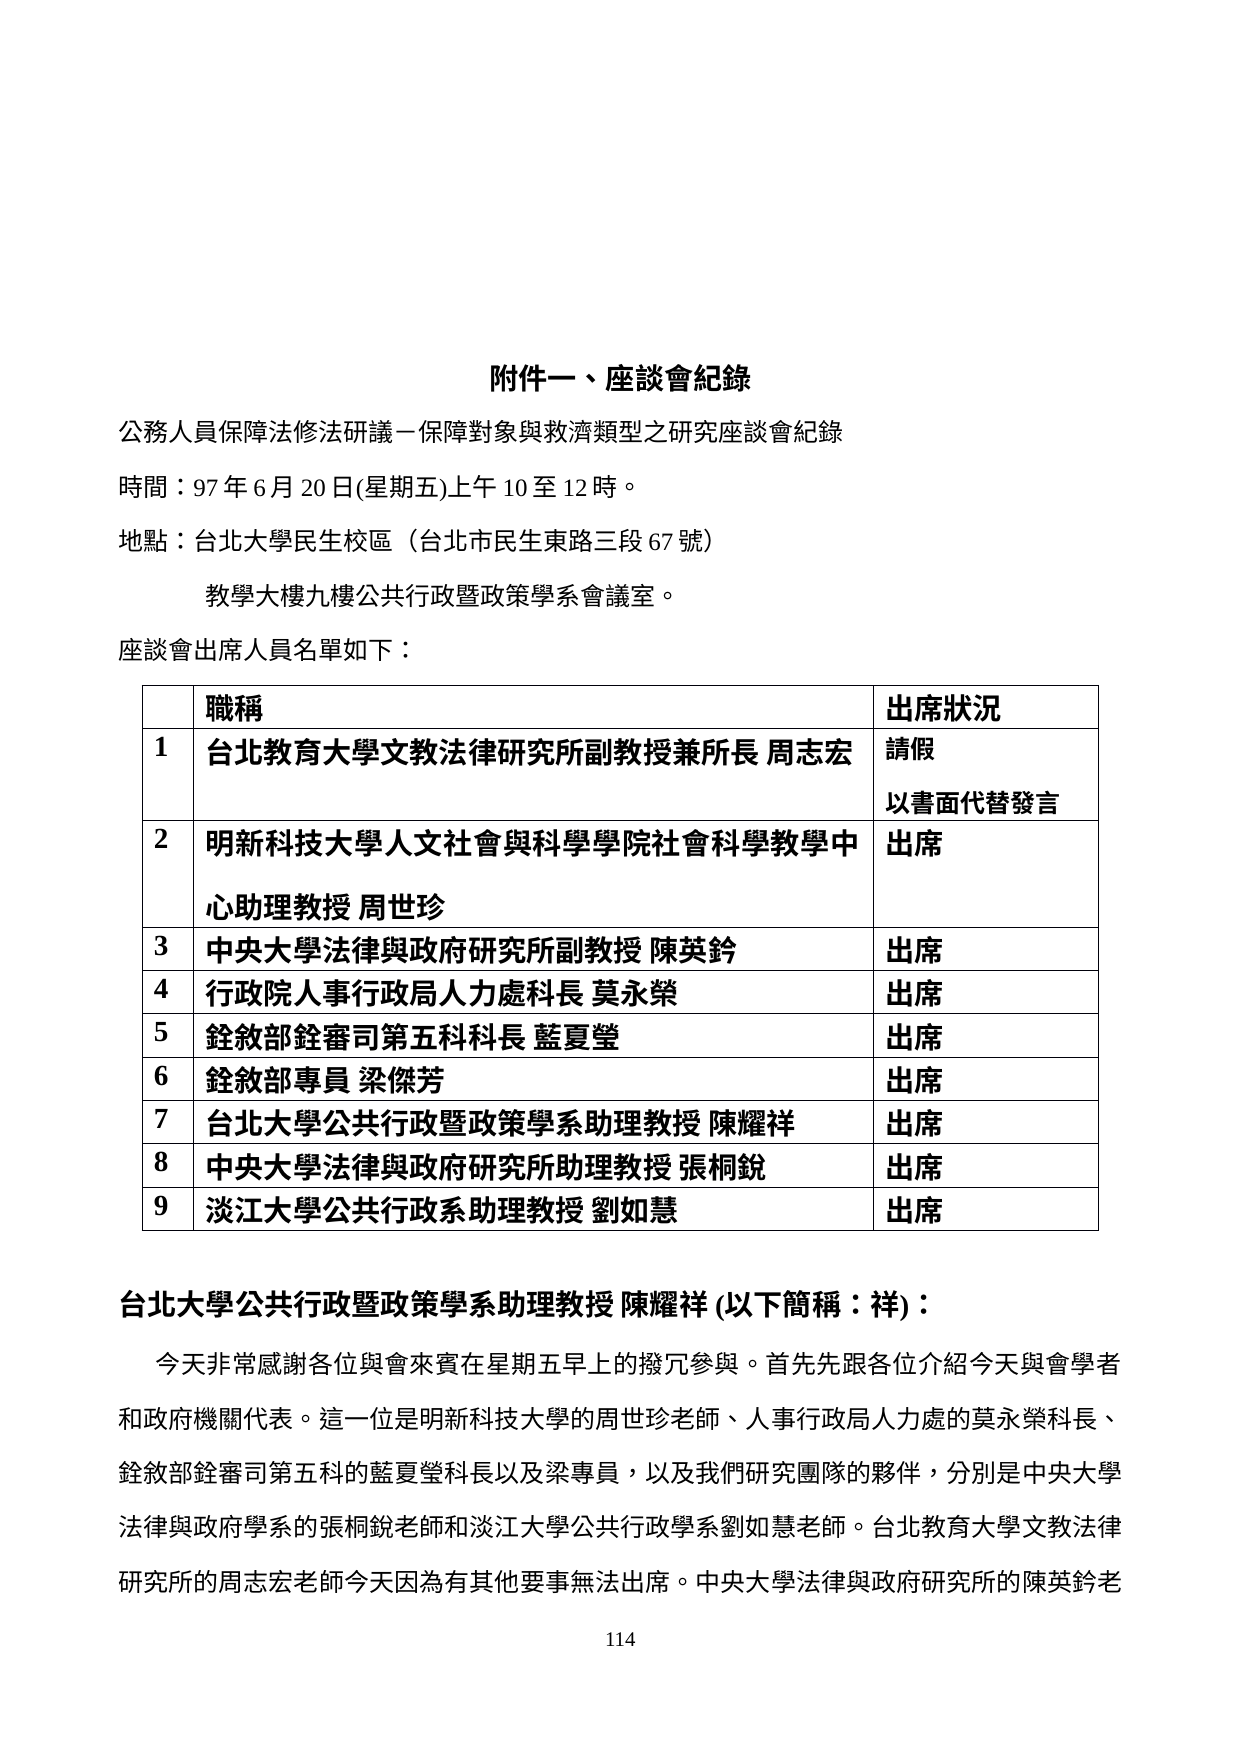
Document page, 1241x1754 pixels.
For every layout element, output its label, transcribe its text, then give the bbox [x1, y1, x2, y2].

table_cell 中央大學法律與政府研究所副教授 陳英鈐 [194, 928, 873, 970]
table_cell 4 [143, 971, 193, 1013]
table_cell 9 [143, 1188, 193, 1230]
table_cell 出席 [874, 1144, 1098, 1187]
text 今天非常感謝各位與會來賓在星期五早上的撥冗參與。首先先跟各位介紹今天與會學者和政府機關代表。這一位是明新科技大學的周世珍老師、人事行政局人力處的莫永榮科長、銓敘部銓審司第五科的藍夏瑩科長以及梁專員，以及我們研究團隊的夥伴，分別是中央大學法律與政府學系的張桐銳老師和淡江大學公共行政學系劉如慧老師。台北教育大學文教法律研究所的周志宏老師今天因為有其他要事無法出席。中央大學法律與政府研究所的陳英鈐老 [118, 1345, 1122, 1598]
table_cell 明新科技大學人文社會與科學學院社會科學教學中心助理教授 周世珍 [194, 821, 873, 927]
table_cell 台北大學公共行政暨政策學系助理教授 陳耀祥 [194, 1101, 873, 1143]
table_cell 出席 [874, 1058, 1098, 1100]
table_cell 出席 [874, 821, 1098, 927]
table_cell 淡江大學公共行政系助理教授 劉如慧 [194, 1188, 873, 1230]
table_cell 5 [143, 1014, 193, 1057]
text 附件一、座談會紀錄 [118, 346, 1122, 400]
text 座談會出席人員名單如下： [118, 630, 1122, 667]
text 時間：97年6月20日(星期五)上午10至12時。 [118, 467, 1122, 503]
table_cell 出席 [874, 1014, 1098, 1057]
table_cell 出席 [874, 1188, 1098, 1230]
text 地點：台北大學民生校區（台北市民生東路三段67號） [118, 522, 1122, 558]
table_cell 3 [143, 928, 193, 970]
table_cell 2 [143, 821, 193, 927]
table_cell 銓敘部銓審司第五科科長 藍夏瑩 [194, 1014, 873, 1057]
table_cell 7 [143, 1101, 193, 1143]
table_cell 6 [143, 1058, 193, 1100]
table_cell 出席 [874, 928, 1098, 970]
text 台北大學公共行政暨政策學系助理教授 陳耀祥 (以下簡稱：祥)： [118, 1281, 1122, 1323]
table_cell 行政院人事行政局人力處科長 莫永榮 [194, 971, 873, 1013]
table_cell 8 [143, 1144, 193, 1187]
table_header [143, 686, 193, 728]
table_cell 出席 [874, 1101, 1098, 1143]
text 教學大樓九樓公共行政暨政策學系會議室。 [205, 576, 1122, 612]
table_cell 中央大學法律與政府研究所助理教授 張桐銳 [194, 1144, 873, 1187]
table_cell 台北教育大學文教法律研究所副教授兼所長 周志宏 [194, 729, 873, 820]
table_header 出席狀況 [874, 686, 1098, 728]
text 公務人員保障法修法研議－保障對象與救濟類型之研究座談會紀錄 [118, 413, 1122, 449]
table_cell 1 [143, 729, 193, 820]
table_cell 銓敘部專員 梁傑芳 [194, 1058, 873, 1100]
table_cell 出席 [874, 971, 1098, 1013]
table_header 職稱 [194, 686, 873, 728]
table_cell 請假 以書面代替發言 [874, 729, 1098, 820]
